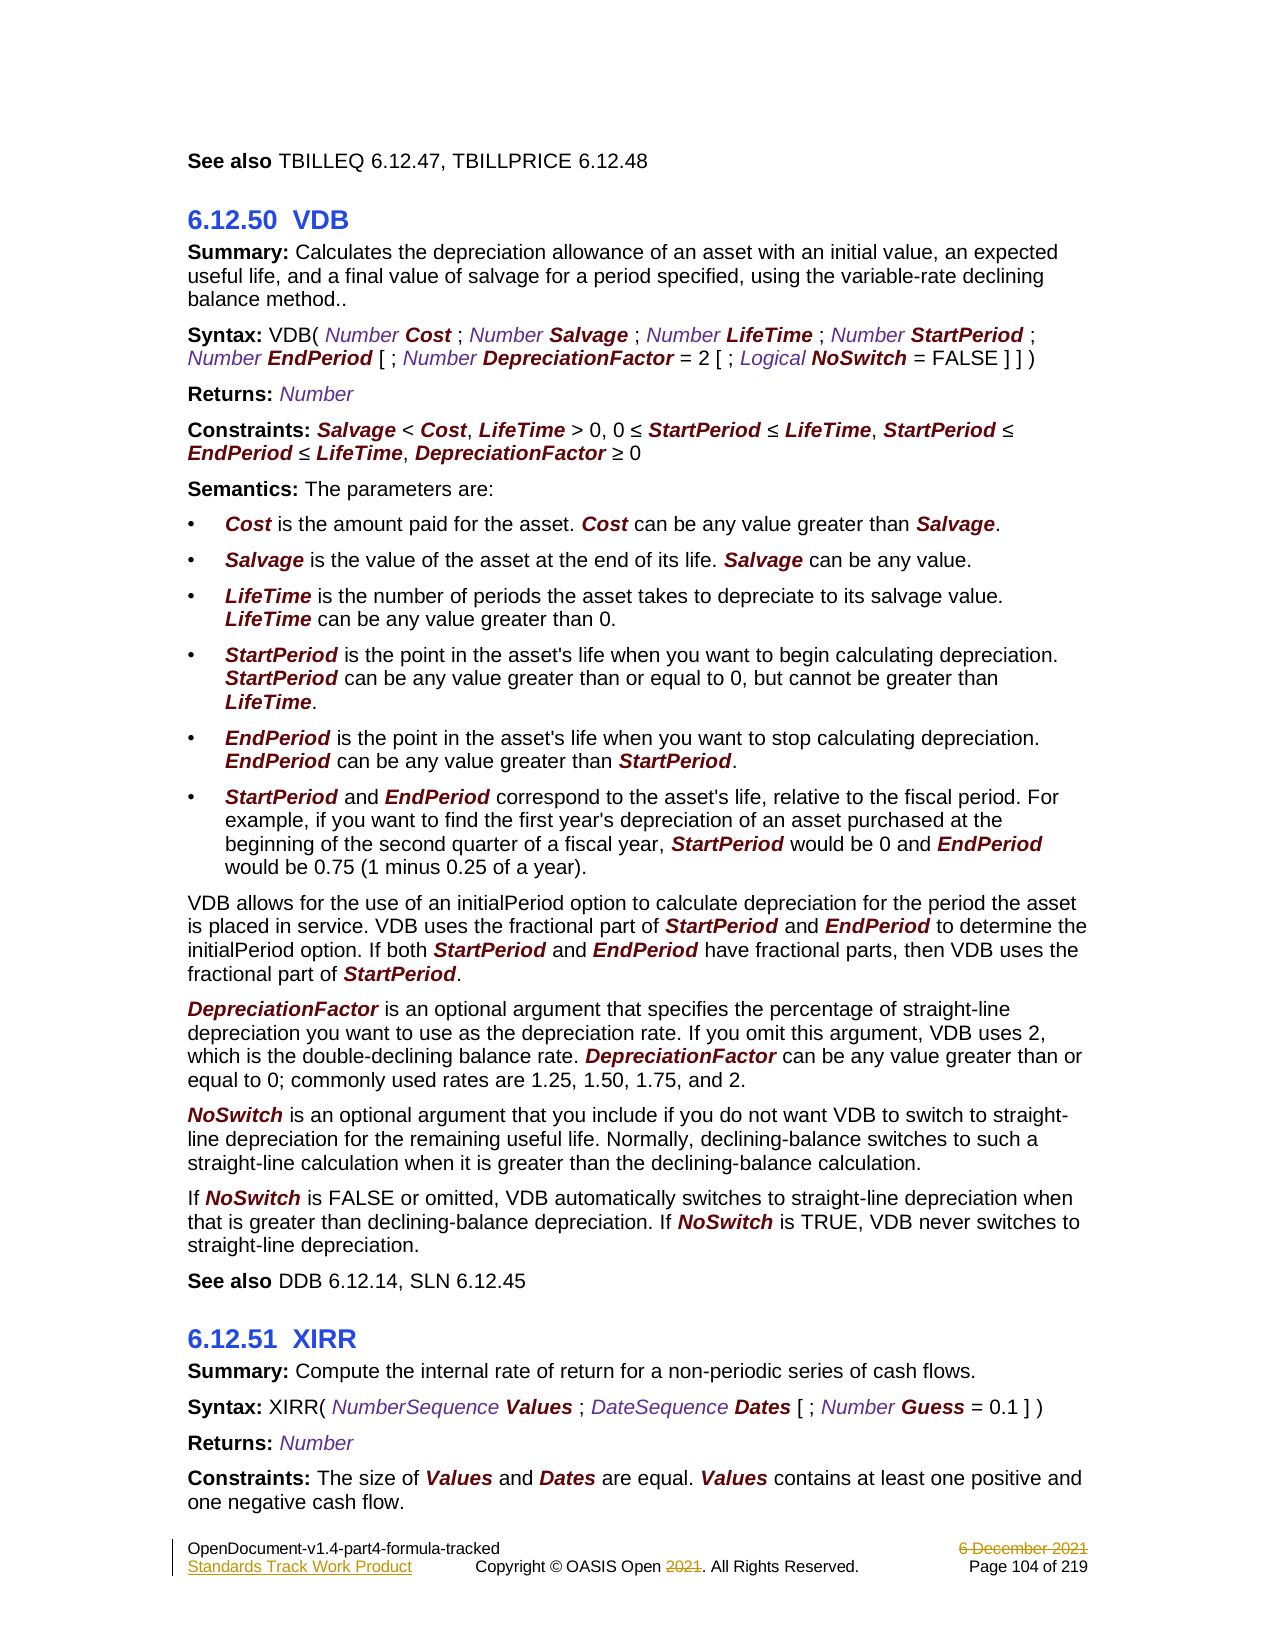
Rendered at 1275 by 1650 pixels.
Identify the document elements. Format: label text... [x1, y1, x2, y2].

text Returns: Number [187, 1431, 1088, 1455]
text If NoSwitch is FALSE or omitted, VDB automatically switches to straight-line depreciation when that is greater than declining-balance depreciation. If NoSwitch is TRUE, VDB never switches to straight-line depreciation. [187, 1187, 1088, 1257]
text VDB allows for the use of an initialPeriod option to calculate depreciation for the period the asset is placed in service. VDB uses the fractional part of StartPeriod and EndPeriod to determine the initialPeriod option. If both StartPeriod and EndPeriod have fractional parts, then VDB uses the fractional part of StartPeriod. [187, 891, 1088, 986]
list LifeTime is the number of periods the asset takes to depreciate to its salvage value. LifeTime can be any value greater than 0. [187, 584, 1088, 631]
subtitle VDB [187, 204, 1088, 234]
text See also TBILLEQ 6.12.47, TBILLPRICE 6.12.48 [187, 150, 1088, 173]
text Semantics: The parameters are: [187, 477, 1088, 501]
list Cost is the amount paid for the asset. Cost can be any value greater than Salvage. [187, 513, 1088, 536]
text Syntax: XIRR( NumberSequence Values ; DateSequence Dates [ ; Number Guess = 0.1 ] ) [187, 1396, 1088, 1419]
text See also DDB 6.12.14, SLN 6.12.45 [187, 1269, 1088, 1293]
list StartPeriod is the point in the asset's life when you want to begin calculating depreciation. StartPeriod can be any value greater than or equal to 0, but cannot be greater than LifeTime. [187, 643, 1088, 714]
list EndPeriod is the point in the asset's life when you want to stop calculating depreciation. EndPeriod can be any value greater than StartPeriod. [187, 726, 1088, 773]
text DepreciationFactor is an optional argument that specifies the percentage of straight-line depreciation you want to use as the depreciation rate. If you omit this argument, VDB uses 2, which is the double-declining balance rate. DepreciationFactor can be any value greater than or equal to 0; commonly used rates are 1.25, 1.50, 1.75, and 2. [187, 998, 1088, 1092]
text Summary: Calculates the depreciation allowance of an asset with an initial value, an expected useful life, and a final value of salvage for a period specified, using the variable-rate declining balance method.. [187, 241, 1088, 311]
text NoSwitch is an optional argument that you include if you do not want VDB to switch to straight-line depreciation for the remaining useful life. Normally, declining-balance switches to such a straight-line calculation when it is greater than the declining-balance calculation. [187, 1104, 1088, 1174]
text Syntax: VDB( Number Cost ; Number Salvage ; Number LifeTime ; Number StartPeriod ; Number EndPeriod [ ; Number DepreciationFactor = 2 [ ; Logical NoSwitch = FALSE ] ] ) [187, 323, 1088, 370]
text Constraints: Salvage < Cost, LifeTime > 0, 0 ≤ StartPeriod ≤ LifeTime, StartPeriod ≤ EndPeriod ≤ LifeTime, DepreciationFactor ≥ 0 [187, 418, 1088, 465]
text Returns: Number [187, 382, 1088, 406]
text Summary: Compute the internal rate of return for a non-periodic series of cash flows. [187, 1360, 1088, 1383]
list StartPeriod and EndPeriod correspond to the asset's life, relative to the fiscal period. For example, if you want to find the first year's depreciation of an asset purchased at the beginning of the second quarter of a fiscal year, StartPeriod would be 0 and EndPeriod would be 0.75 (1 minus 0.25 of a year). [187, 785, 1088, 879]
text Constraints: The size of Values and Dates are equal. Values contains at least one positive and one negative cash flow. [187, 1467, 1088, 1514]
subtitle XIRR [187, 1324, 1088, 1354]
list Salvage is the value of the asset at the end of its life. Salvage can be any value. [187, 548, 1088, 572]
